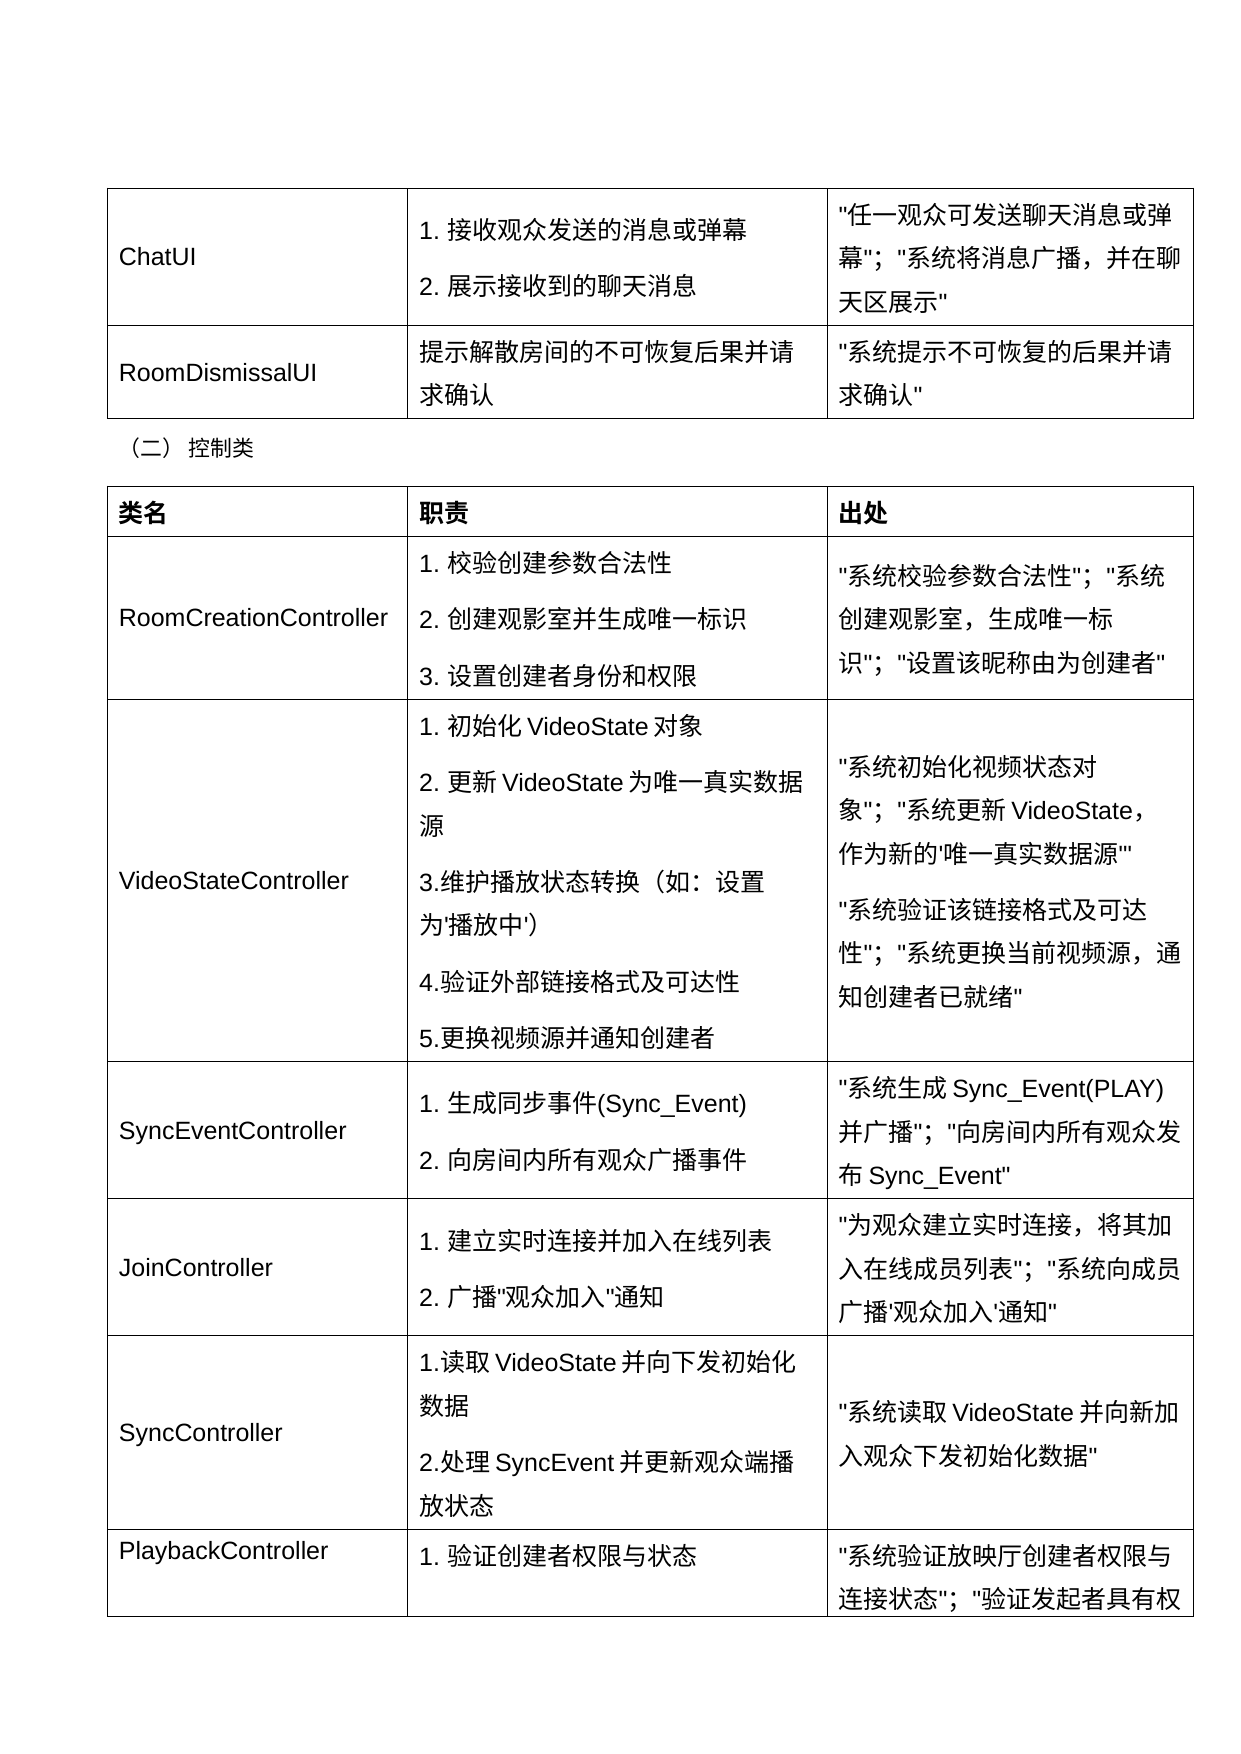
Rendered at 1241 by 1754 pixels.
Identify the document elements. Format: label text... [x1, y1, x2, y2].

table_cell "系统提示不可恢复的后果并请求确认" [828, 326, 1193, 418]
table_cell RoomDismissalUI [108, 326, 407, 418]
table_cell 1. 接收观众发送的消息或弹幕 2. 展示接收到的聊天消息 [408, 189, 827, 325]
table_cell VideoStateController [108, 700, 407, 1061]
table_header 出处 [828, 487, 1193, 536]
table_cell 提示解散房间的不可恢复后果并请求确认 [408, 326, 827, 418]
table_cell SyncController [108, 1336, 407, 1529]
table_cell SyncEventController [108, 1062, 407, 1198]
table_cell "系统校验参数合法性"；"系统创建观影室，生成唯一标识"；"设置该昵称由为创建者" [828, 537, 1193, 699]
table_cell PlaybackController [108, 1530, 407, 1616]
table_cell "为观众建立实时连接，将其加入在线成员列表"；"系统向成员广播'观众加入'通知" [828, 1199, 1193, 1335]
table_cell JoinController [108, 1199, 407, 1335]
table_cell RoomCreationController [108, 537, 407, 699]
table_cell ChatUI [108, 189, 407, 325]
table_cell "系统验证放映厅创建者权限与连接状态"；"验证发起者具有权 [828, 1530, 1193, 1616]
table_cell 1. 验证创建者权限与状态 [408, 1530, 827, 1616]
subtitle 控制类 [118, 431, 1122, 463]
table_cell 1. 初始化VideoState对象 2. 更新VideoState为唯一真实数据源 3.维护播放状态转换（如：设置为'播放中'） 4.验证外部链接格式及可达性 5.更换视频源并通知创建者 [408, 700, 827, 1061]
table_cell "系统读取VideoState并向新加入观众下发初始化数据" [828, 1336, 1193, 1529]
table_header 职责 [408, 487, 827, 536]
table_cell 1. 校验创建参数合法性 2. 创建观影室并生成唯一标识 3. 设置创建者身份和权限 [408, 537, 827, 699]
table_cell "系统初始化视频状态对象"；"系统更新VideoState，作为新的'唯一真实数据源'" "系统验证该链接格式及可达性"；"系统更换当前视频源，通知创建者已就绪" [828, 700, 1193, 1061]
table_header 类名 [108, 487, 407, 536]
table_cell "系统生成Sync_Event(PLAY)并广播"；"向房间内所有观众发布Sync_Event" [828, 1062, 1193, 1198]
table_cell 1.读取VideoState并向下发初始化数据 2.处理SyncEvent并更新观众端播放状态 [408, 1336, 827, 1529]
table_cell 1. 生成同步事件(Sync_Event) 2. 向房间内所有观众广播事件 [408, 1062, 827, 1198]
table_cell "任一观众可发送聊天消息或弹幕"；"系统将消息广播，并在聊天区展示" [828, 189, 1193, 325]
table_cell 1. 建立实时连接并加入在线列表 2. 广播"观众加入"通知 [408, 1199, 827, 1335]
